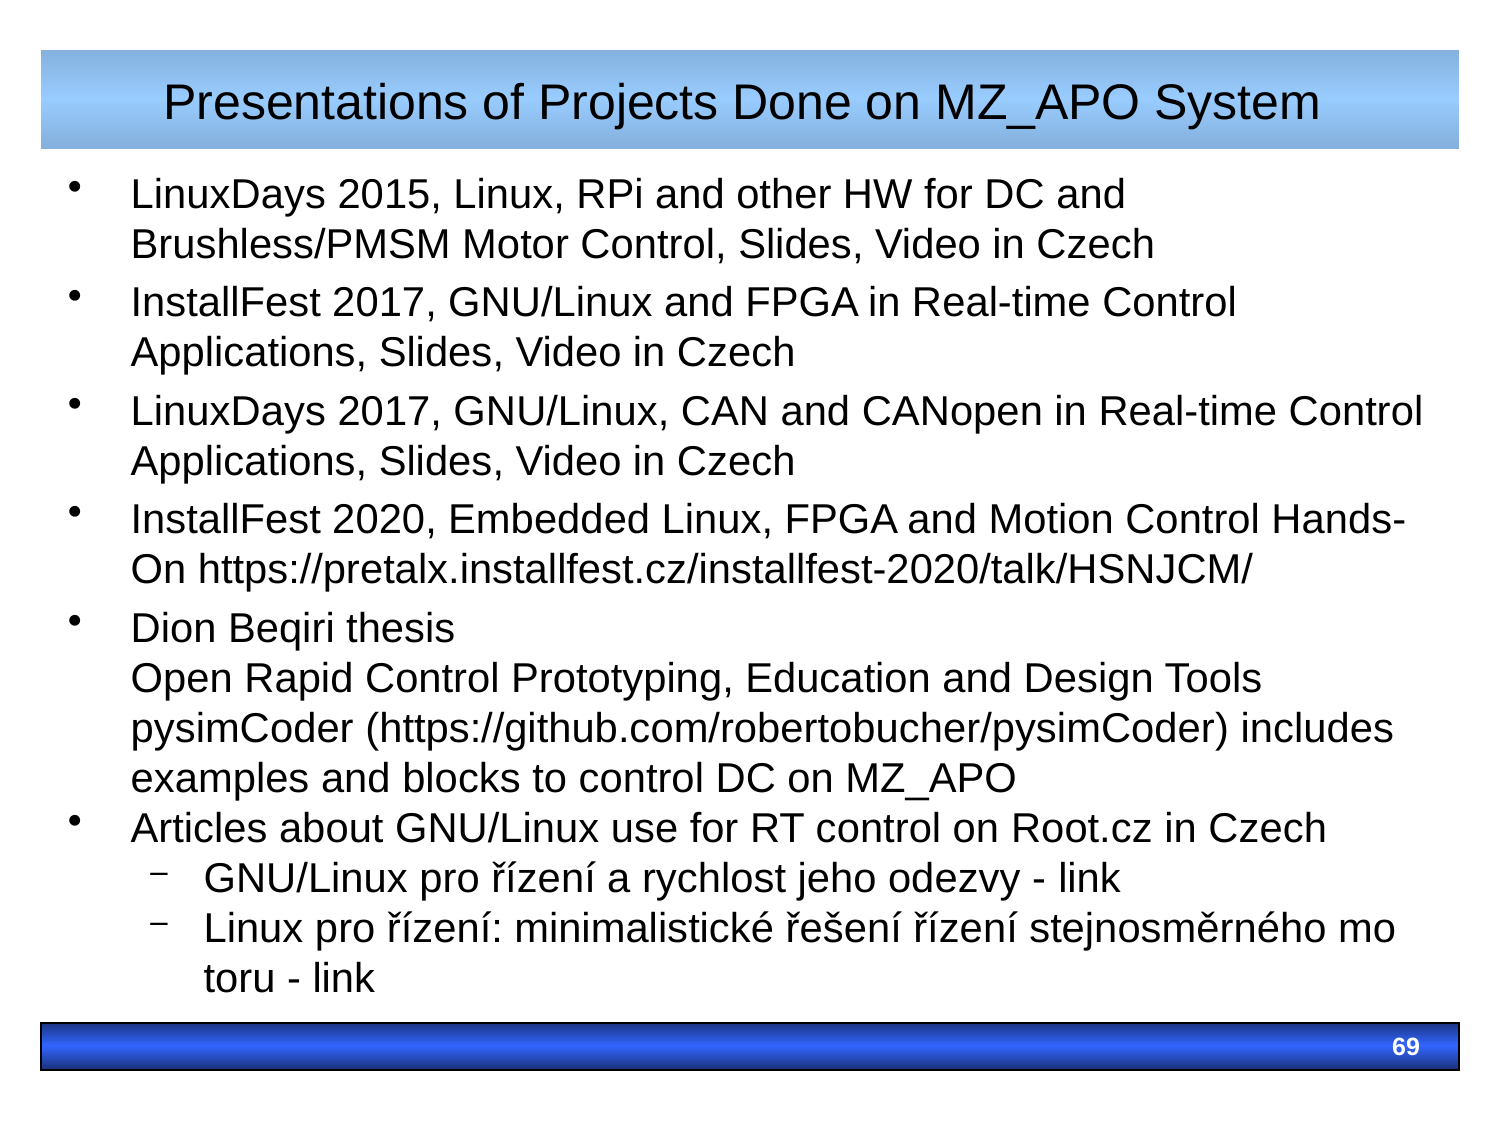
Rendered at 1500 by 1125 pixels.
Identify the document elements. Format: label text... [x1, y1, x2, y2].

title Presentations of Projects Done on MZ_APO System [41, 50, 1459, 149]
list LinuxDays 2015, Linux, RPi and other HW for DC and Brushless/PMSM Motor Control, Slides, Video in Czech InstallFest 2017, GNU/Linux and FPGA in Real-time Control Applications, Slides, Video in Czech LinuxDays 2017, GNU/Linux, CAN and CANopen in Real-time Control Applications, Slides, Video in Czech InstallFest 2020, Embedded Linux, FPGA and Motion Control Hands-On https://pretalx.installfest.cz/installfest-2020/talk/HSNJCM/ Dion Beqiri thesis Open Rapid Control Prototyping, Education and Design Tools pysimCoder (https://github.com/robertobucher/pysimCoder) includes examples and blocks to control DC on MZ_APO Articles about GNU/Linux use for RT control on Root.cz in Czech GNU/Linux pro řízení a rychlost jeho odezvy - link Linux pro řízení: minimalistické řešení řízení stejnosměrného mo­toru - link [46, 159, 1458, 1018]
slide_number [1340, 1023, 1436, 1069]
